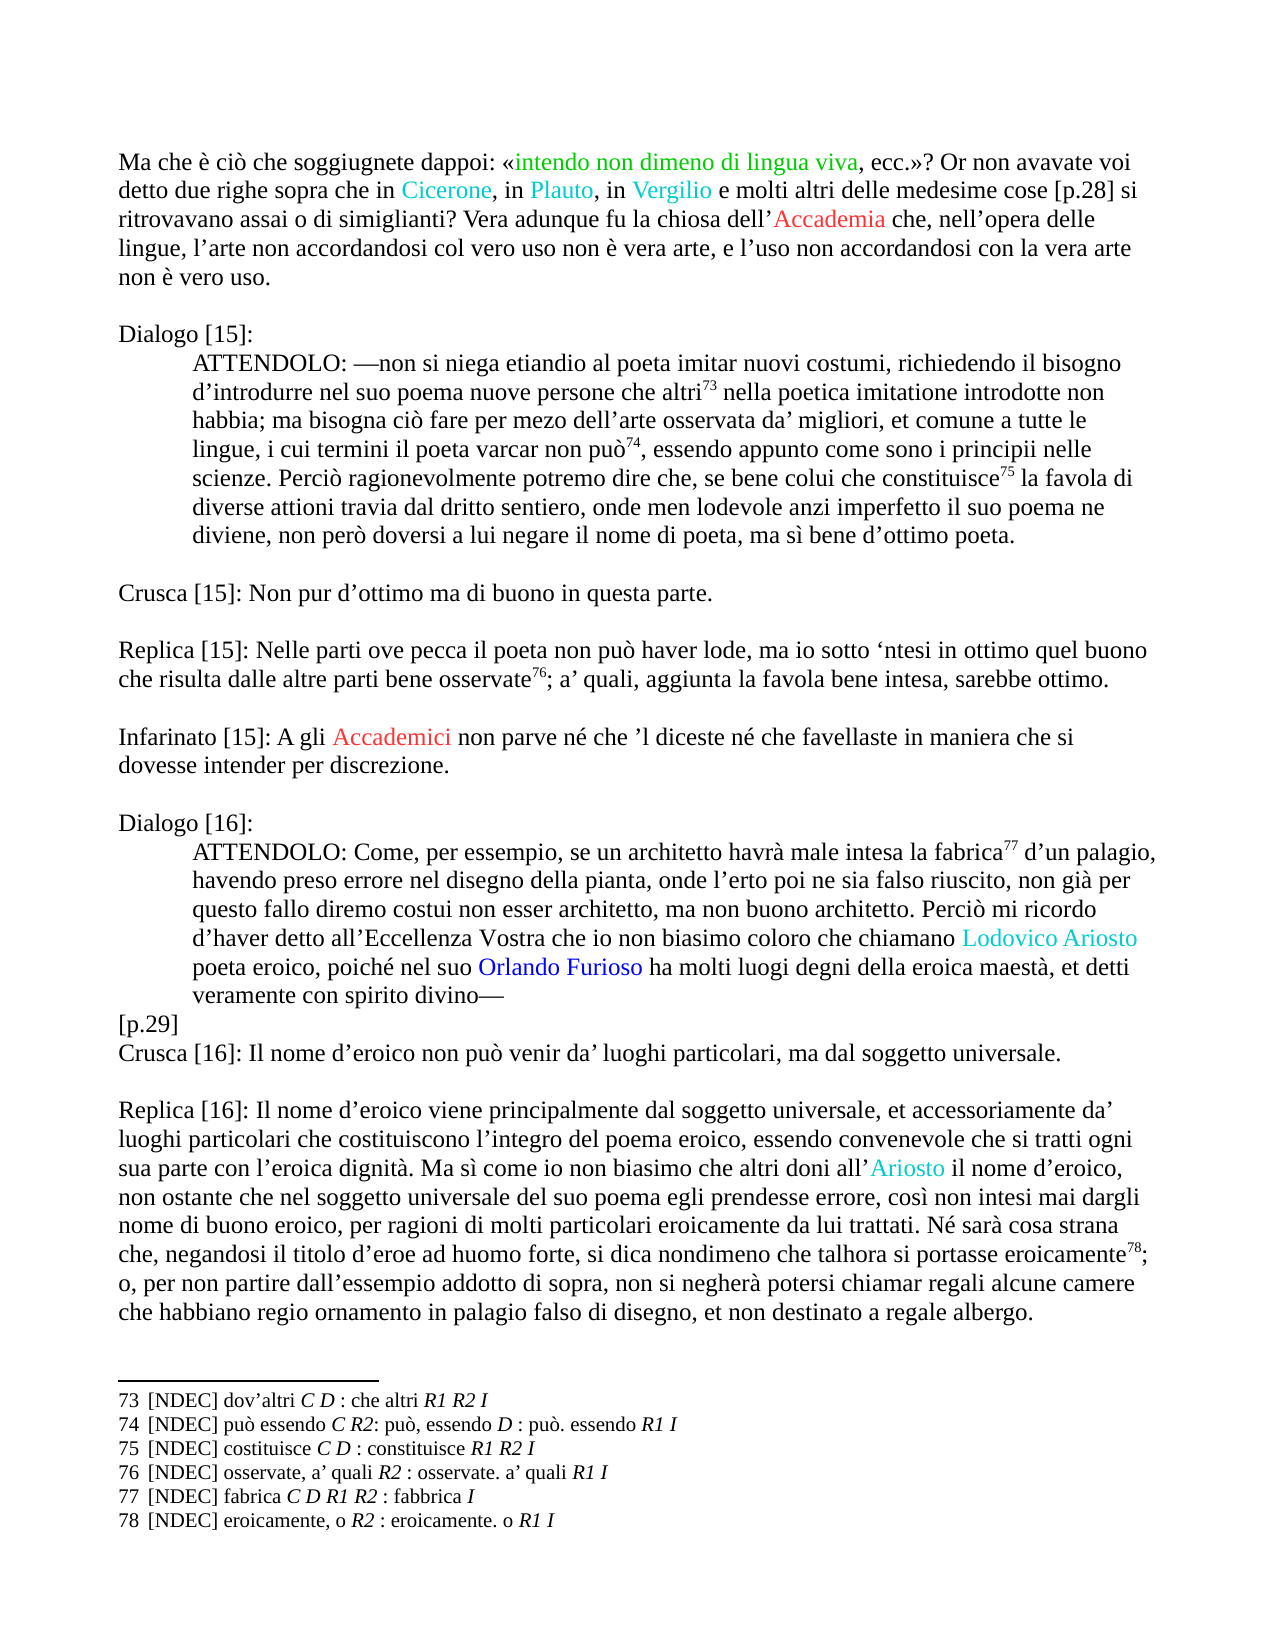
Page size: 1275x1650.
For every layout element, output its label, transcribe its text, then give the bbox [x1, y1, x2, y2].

text ATTENDOLO: —non si niega etiandio al poeta imitar nuovi costumi, richiedendo il bisogno d’introdurre nel suo poema nuove persone che altri nella poetica imitatione introdotte non habbia; ma bisogna ciò fare per mezo dell’arte osservata da’ migliori, et comune a tutte le lingue, i cui termini il poeta varcar non può, essendo appunto come sono i principii nelle scienze. Perciò ragionevolmente potremo dire che, se bene colui che constituisce la favola di diverse attioni travia dal dritto sentiero, onde men lodevole anzi imperfetto il suo poema ne diviene, non però doversi a lui negare il nome di poeta, ma sì bene d’ottimo poeta. [192, 348, 1157, 549]
text Infarinato [15]: A gli Accademici non parve né che ’l diceste né che favellaste in maniera che si dovesse intender per discrezione. [118, 722, 1157, 779]
text Dialogo [15]: [118, 319, 1157, 348]
text ATTENDOLO: Come, per essempio, se un architetto havrà male intesa la fabrica d’un palagio, havendo preso errore nel disegno della pianta, onde l’erto poi ne sia falso riuscito, non già per questo fallo diremo costui non esser architetto, ma non buono architetto. Perciò mi ricordo d’haver detto all’Eccellenza Vostra che io non biasimo coloro che chiamano Lodovico Ariosto poeta eroico, poiché nel suo Orlando Furioso ha molti luogi degni della eroica maestà, et detti veramente con spirito divino— [192, 837, 1157, 1009]
text [NDEC] costituisce C D : constituisce R1 R2 I [118, 1436, 1157, 1460]
text Replica [16]: Il nome d’eroico viene principalmente dal soggetto universale, et accessoriamente da’ luoghi particolari che costituiscono l’integro del poema eroico, essendo convenevole che si tratti ogni sua parte con l’eroica dignità. Ma sì come io non biasimo che altri doni all’Ariosto il nome d’eroico, non ostante che nel soggetto universale del suo poema egli prendesse errore, così non intesi mai dargli nome di buono eroico, per ragioni di molti particolari eroicamente da lui trattati. Né sarà cosa strana che, negandosi il titolo d’eroe ad huomo forte, si dica nondimeno che talhora si portasse eroicamente; o, per non partire dall’essempio addotto di sopra, non si negherà potersi chiamar regali alcune camere che habbiano regio ornamento in palagio falso di disegno, et non destinato a regale albergo. [118, 1096, 1157, 1326]
text Crusca [15]: Non pur d’ottimo ma di buono in questa parte. [118, 578, 1157, 607]
text [NDEC] fabrica C D R1 R2 : fabbrica I [118, 1484, 1157, 1508]
text [NDEC] osservate, a’ quali R2 : osservate. a’ quali R1 I [118, 1460, 1157, 1484]
text Replica [15]: Nelle parti ove pecca il poeta non può haver lode, ma io sotto ‘ntesi in ottimo quel buono che risulta dalle altre parti bene osservate; a’ quali, aggiunta la favola bene intesa, sarebbe ottimo. [118, 636, 1157, 693]
text [p.29] [118, 1009, 1157, 1038]
text Crusca [16]: Il nome d’eroico non può venir da’ luoghi particolari, ma dal soggetto universale. [118, 1038, 1157, 1067]
text [NDEC] dov’altri C D : che altri R1 R2 I [118, 1387, 1157, 1412]
text [NDEC] eroicamente, o R2 : eroicamente. o R1 I [118, 1508, 1157, 1532]
text Ma che è ciò che soggiugnete dappoi: «intendo non dimeno di lingua viva, ecc.»? Or non avavate voi detto due righe sopra che in Cicerone, in Plauto, in Vergilio e molti altri delle medesime cose [p.28] si ritrovavano assai o di simiglianti? Vera adunque fu la chiosa dell’Accademia che, nell’opera delle lingue, l’arte non accordandosi col vero uso non è vera arte, e l’uso non accordandosi con la vera arte non è vero uso. [118, 147, 1157, 291]
text Dialogo [16]: [118, 808, 1157, 837]
text [NDEC] può essendo C R2: può, essendo D : può. essendo R1 I [118, 1412, 1157, 1436]
